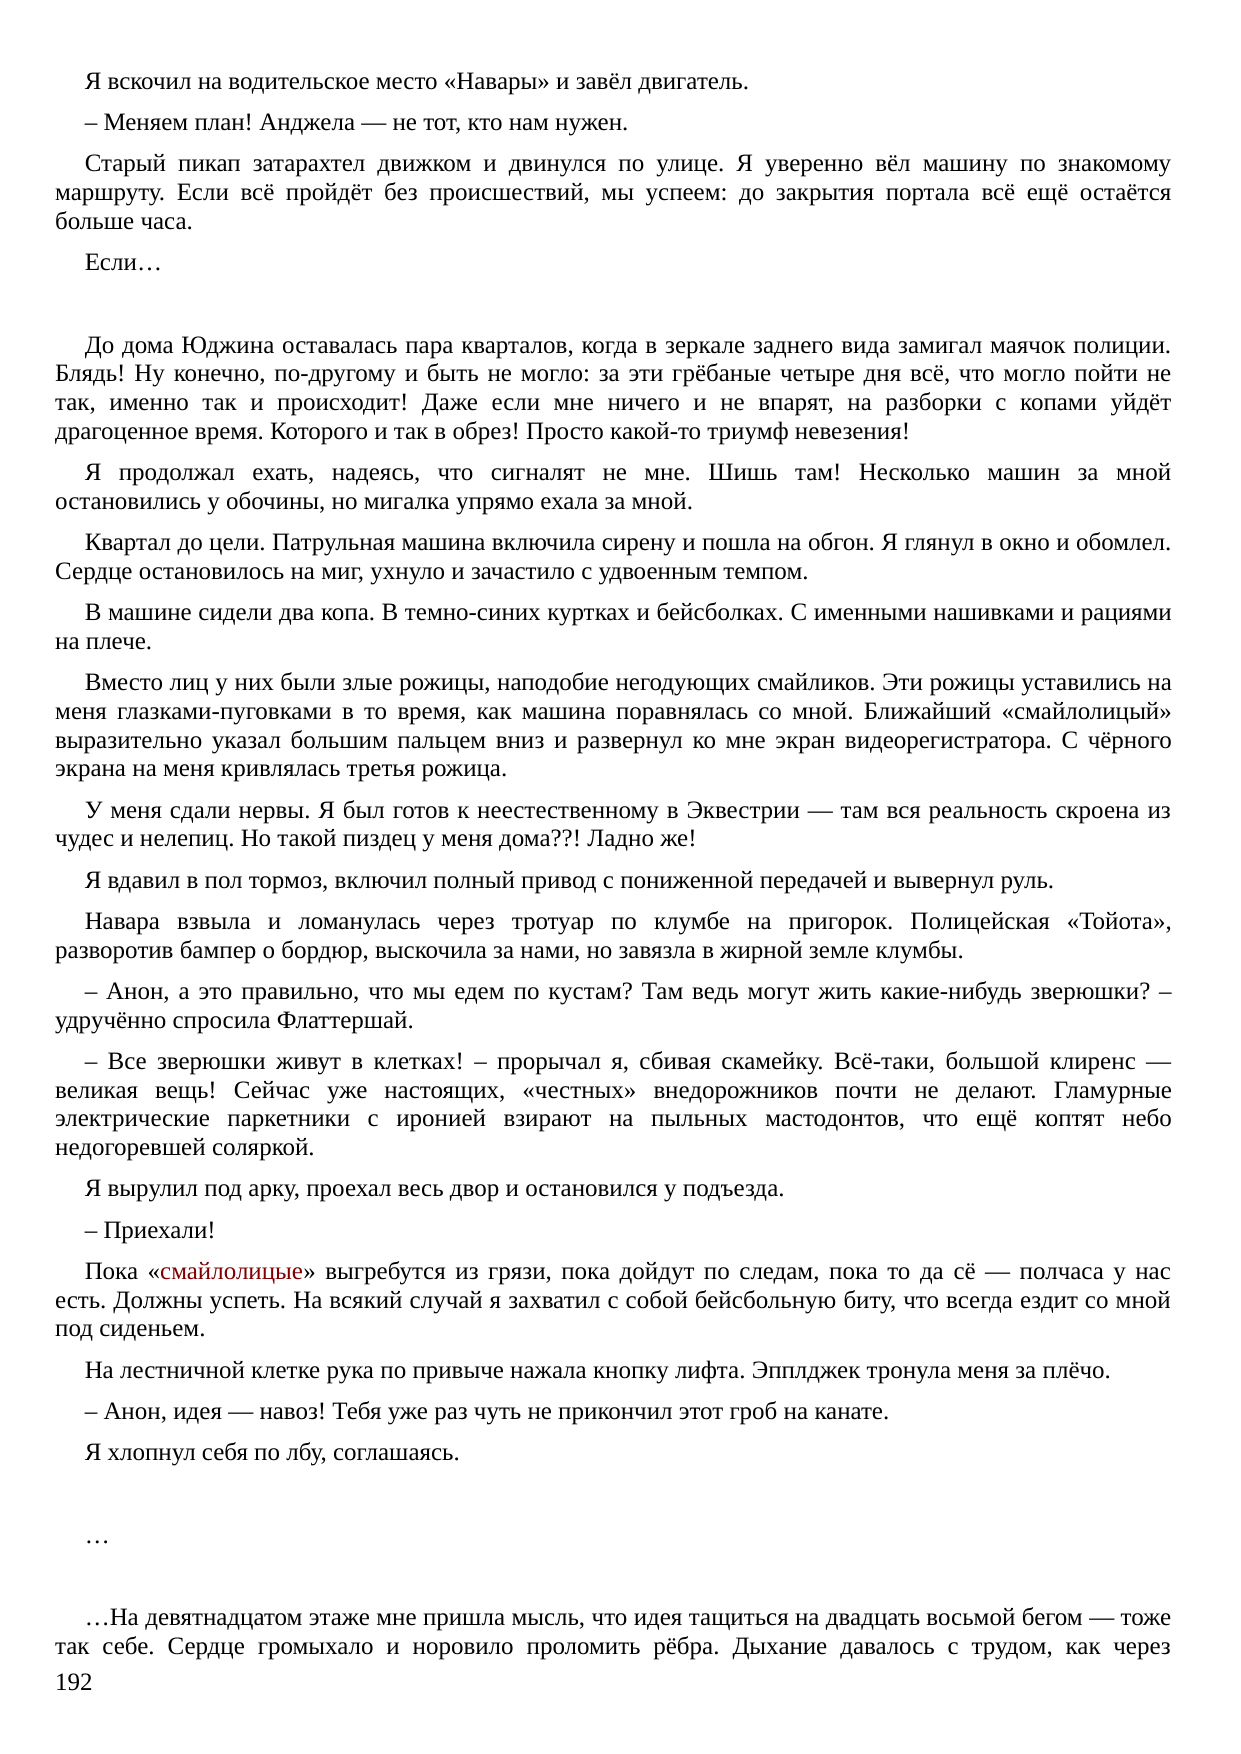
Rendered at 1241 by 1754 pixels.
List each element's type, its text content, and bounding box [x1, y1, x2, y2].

text Я вырулил под арку, проехал весь двор и остановился у подъезда. [55, 1173, 1173, 1202]
text Я вскочил на водительское место «Навары» и завёл двигатель. [55, 66, 1173, 95]
text – Все зверюшки живут в клетках! – прорычал я, сбивая скамейку. Всё-таки, большой клиренс — великая вещь! Сейчас уже настоящих, «честных» внедорожников почти не делают. Гламурные электрические паркетники с иронией взирают на пыльных мастодонтов, что ещё коптят небо недогоревшей соляркой. [55, 1046, 1173, 1161]
text Пока «смайлолицые» выгребутся из грязи, пока дойдут по следам, пока то да сё — полчаса у нас есть. Должны успеть. На всякий случай я захватил с собой бейсбольную биту, что всегда ездит со мной под сиденьем. [55, 1256, 1173, 1342]
text У меня сдали нервы. Я был готов к неестественному в Эквестрии — там вся реальность скроена из чудес и нелепиц. Но такой пиздец у меня дома??! Ладно же! [55, 795, 1173, 852]
text На лестничной клетке рука по привыче нажала кнопку лифта. Эпплджек тронула меня за плёчо. [55, 1355, 1173, 1383]
text …На девятнадцатом этаже мне пришла мысль, что идея тащиться на двадцать восьмой бегом — тоже так себе. Сердце громыхало и норовило проломить рёбра. Дыхание давалось с трудом, как через [55, 1602, 1173, 1660]
text Я хлопнул себя по лбу, соглашаясь. [55, 1437, 1173, 1466]
text – Меняем план! Анджела — не тот, кто нам нужен. [55, 107, 1173, 136]
text Квартал до цели. Патрульная машина включила сирену и пошла на обгон. Я глянул в окно и обомлел. Сердце остановилось на миг, ухнуло и зачастило с удвоенным темпом. [55, 527, 1173, 585]
text Вместо лиц у них были злые рожицы, наподобие негодующих смайликов. Эти рожицы уставились на меня глазками-пуговками в то время, как машина поравнялась со мной. Ближайший «смайлолицый» выразительно указал большим пальцем вниз и развернул ко мне экран видеорегистратора. С чёрного экрана на меня кривлялась третья рожица. [55, 667, 1173, 782]
text Навара взвыла и ломанулась через тротуар по клумбе на пригорок. Полицейская «Тойота», разворотив бампер о бордюр, выскочила за нами, но завязла в жирной земле клумбы. [55, 906, 1173, 963]
text Я продолжал ехать, надеясь, что сигналят не мне. Шишь там! Несколько машин за мной остановились у обочины, но мигалка упрямо ехала за мной. [55, 457, 1173, 515]
text Если… [55, 247, 1173, 276]
text – Анон, а это правильно, что мы едем по кустам? Там ведь могут жить какие-нибудь зверюшки? – удручённо спросила Флаттершай. [55, 976, 1173, 1033]
text В машине сидели два копа. В темно-синих куртках и бейсболках. С именными нашивками и рациями на плече. [55, 597, 1173, 655]
text Старый пикап затарахтел движком и двинулся по улице. Я уверенно вёл машину по знакомому маршруту. Если всё пройдёт без происшествий, мы успеем: до закрытия портала всё ещё остаётся больше часа. [55, 148, 1173, 235]
text Я вдавил в пол тормоз, включил полный привод с пониженной передачей и вывернул руль. [55, 865, 1173, 893]
text До дома Юджина оставалась пара кварталов, когда в зеркале заднего вида замигал маячок полиции. Блядь! Ну конечно, по-другому и быть не могло: за эти грёбаные четыре дня всё, что могло пойти не так, именно так и происходит! Даже если мне ничего и не впарят, на разборки с копами уйдёт драгоценное время. Которого и так в обрез! Просто какой-то триумф невезения! [55, 330, 1173, 445]
text … [55, 1520, 1173, 1548]
text – Приехали! [55, 1215, 1173, 1243]
text – Анон, идея — навоз! Тебя уже раз чуть не прикончил этот гроб на канате. [55, 1396, 1173, 1425]
